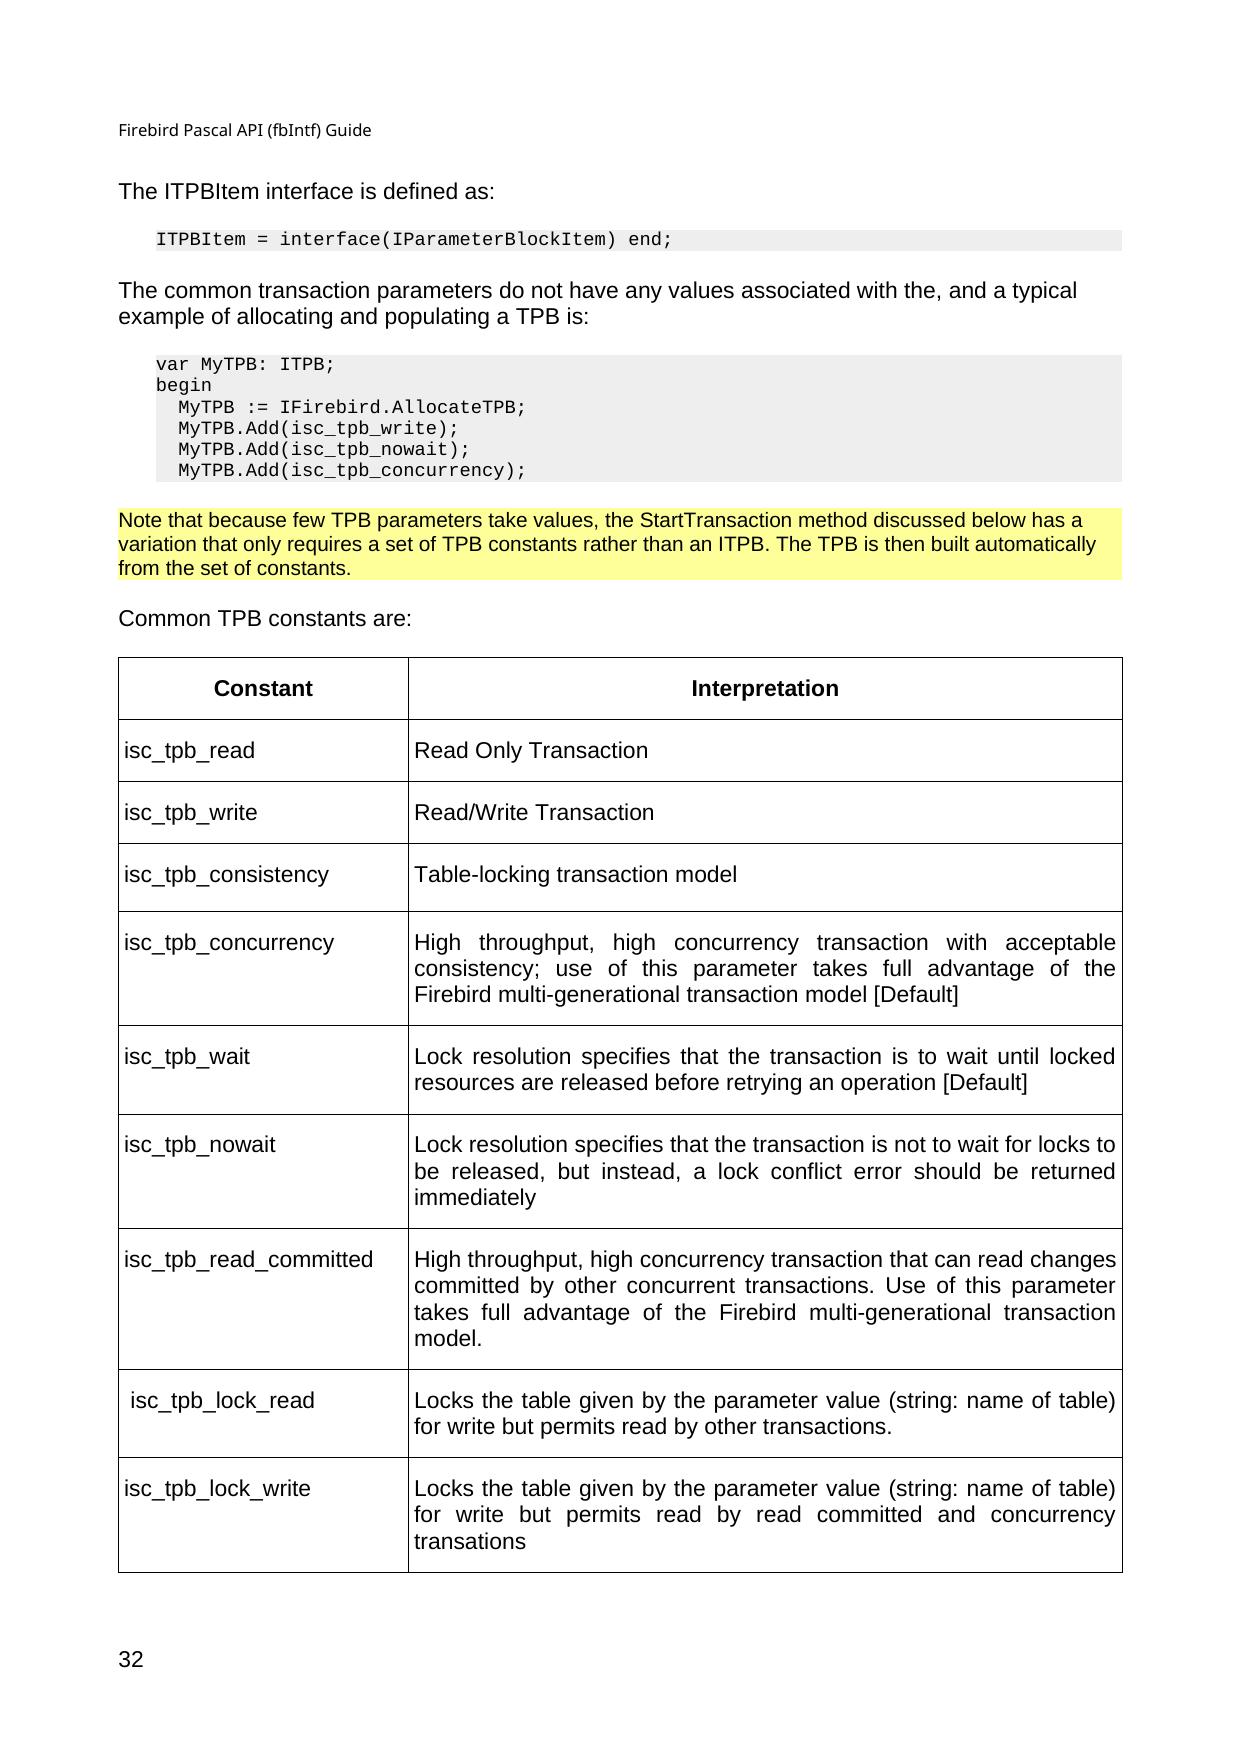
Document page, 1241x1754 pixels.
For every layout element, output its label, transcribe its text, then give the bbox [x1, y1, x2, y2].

table_cell isc_tpb_lock_write [119, 1458, 408, 1572]
table_cell Locks the table given by the parameter value (string: name of table) for write but permits read by read committed and concurrency transations [409, 1458, 1122, 1572]
table_cell Read/Write Transaction [409, 782, 1122, 843]
text The common transaction parameters do not have any values associated with the, and a typical example of allocating and populating a TPB is: [118, 277, 1122, 329]
text MyTPB.Add(isc_tpb_concurrency); [156, 461, 1122, 482]
table_cell isc_tpb_concurrency [119, 912, 408, 1025]
table_cell Lock resolution specifies that the transaction is not to wait for locks to be released, but instead, a lock conflict error should be returned immediately [409, 1115, 1122, 1228]
table_header Interpretation [409, 658, 1122, 719]
table_cell isc_tpb_wait [119, 1026, 408, 1113]
text The ITPBItem interface is defined as: [118, 178, 1122, 204]
table_cell isc_tpb_read [119, 720, 408, 781]
text ITPBItem = interface(IParameterBlockItem) end; [156, 230, 1122, 251]
text MyTPB := IFirebird.AllocateTPB; [156, 397, 1122, 419]
table_cell Table-locking transaction model [409, 844, 1122, 911]
text begin [156, 376, 1122, 397]
table_cell Lock resolution specifies that the transaction is to wait until locked resources are released before retrying an operation [Default] [409, 1026, 1122, 1113]
table_header Constant [119, 658, 408, 719]
text var MyTPB: ITPB; [156, 355, 1122, 376]
text MyTPB.Add(isc_tpb_write); [156, 419, 1122, 440]
table_cell Read Only Transaction [409, 720, 1122, 781]
text MyTPB.Add(isc_tpb_nowait); [156, 440, 1122, 461]
table_cell Locks the table given by the parameter value (string: name of table) for write but permits read by other transactions. [409, 1370, 1122, 1457]
text Note that because few TPB parameters take values, the StartTransaction method discussed below has a variation that only requires a set of TPB constants rather than an ITPB. The TPB is then built automatically from the set of constants. [118, 508, 1122, 580]
table_cell isc_tpb_nowait [119, 1115, 408, 1228]
table_cell High throughput, high concurrency transaction with acceptable consistency; use of this parameter takes full advantage of the Firebird multi-generational transaction model [Default] [409, 912, 1122, 1025]
table_cell High throughput, high concurrency transaction that can read changes committed by other concurrent transactions. Use of this parameter takes full advantage of the Firebird multi-generational transaction model. [409, 1229, 1122, 1369]
text Common TPB constants are: [118, 605, 1122, 632]
table_cell isc_tpb_read_committed [119, 1229, 408, 1369]
table_cell isc_tpb_consistency [119, 844, 408, 911]
table_cell isc_tpb_write [119, 782, 408, 843]
table_cell isc_tpb_lock_read [119, 1370, 408, 1457]
